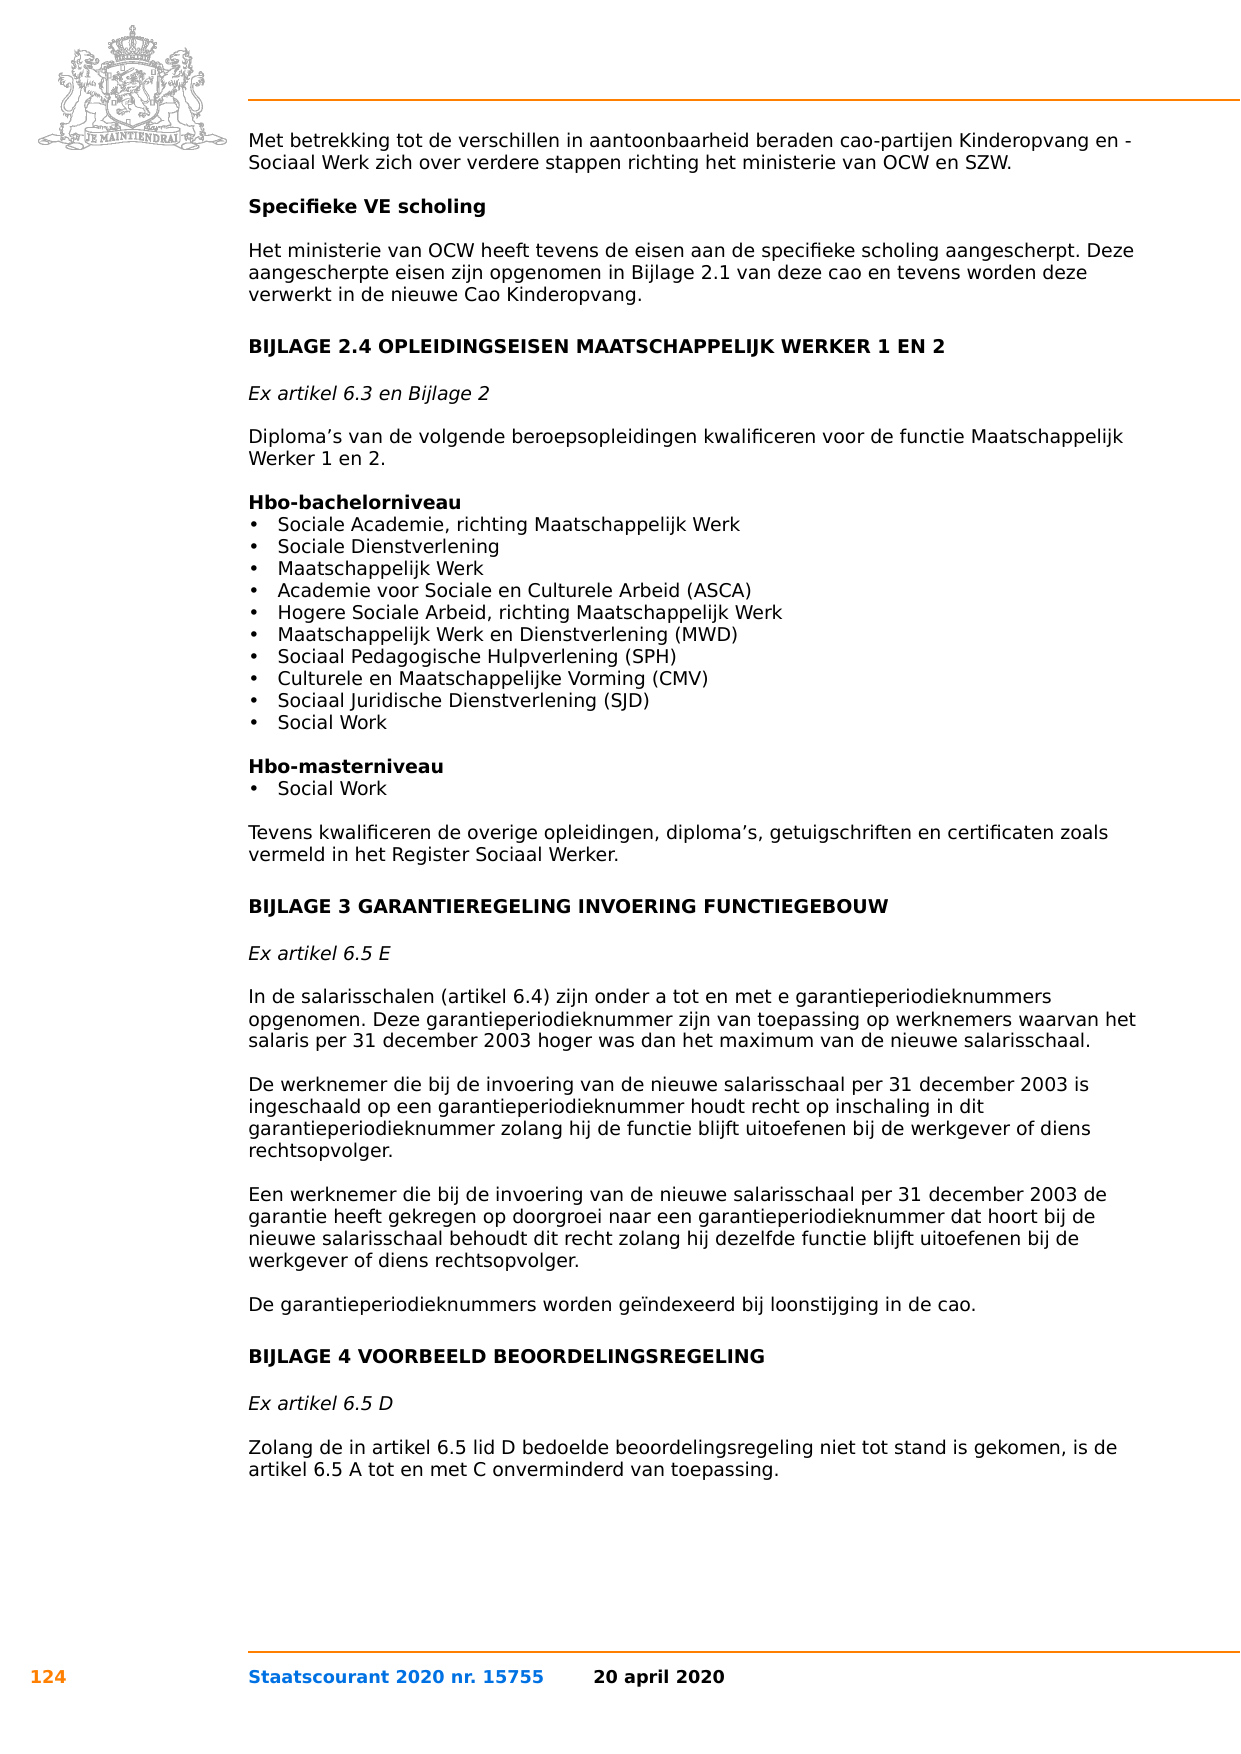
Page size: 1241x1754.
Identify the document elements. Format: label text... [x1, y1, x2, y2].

text Ex artikel 6.3 en Bijlage 2 [248, 382, 1163, 404]
text • Social Work [248, 712, 1163, 734]
text • Maatschappelijk Werk en Dienstverlening (MWD) [248, 624, 1163, 646]
text Diploma’s van de volgende beroepsopleidingen kwalificeren voor de functie Maatschappelijk Werker 1 en 2. [248, 426, 1163, 470]
text • Academie voor Sociale en Culturele Arbeid (ASCA) [248, 580, 1163, 602]
subtitle BIJLAGE 2.4 OPLEIDINGSEISEN MAATSCHAPPELIJK WERKER 1 EN 2 [248, 336, 1163, 357]
text Zolang de in artikel 6.5 lid D bedoelde beoordelingsregeling niet tot stand is gekomen, is de artikel 6.5 A tot en met C onverminderd van toepassing. [248, 1437, 1163, 1481]
text Met betrekking tot de verschillen in aantoonbaarheid beraden cao-partijen Kinderopvang en - Sociaal Werk zich over verdere stappen richting het ministerie van OCW en SZW. [248, 130, 1163, 174]
subtitle BIJLAGE 3 GARANTIEREGELING INVOERING FUNCTIEGEBOUW [248, 896, 1163, 918]
text • Sociaal Juridische Dienstverlening (SJD) [248, 690, 1163, 712]
text In de salarisschalen (artikel 6.4) zijn onder a tot en met e garantieperiodieknummers opgenomen. Deze garantieperiodieknummer zijn van toepassing op werknemers waarvan het salaris per 31 december 2003 hoger was dan het maximum van de nieuwe salarisschaal. [248, 986, 1163, 1052]
text De garantieperiodieknummers worden geïndexeerd bij loonstijging in de cao. [248, 1294, 1163, 1316]
text • Sociale Academie, richting Maatschappelijk Werk [248, 514, 1163, 536]
text • Sociaal Pedagogische Hulpverlening (SPH) [248, 646, 1163, 668]
text • Sociale Dienstverlening [248, 536, 1163, 558]
text Tevens kwalificeren de overige opleidingen, diploma’s, getuigschriften en certificaten zoals vermeld in het Register Sociaal Werker. [248, 822, 1163, 866]
text Ex artikel 6.5 D [248, 1393, 1163, 1415]
text Ex artikel 6.5 E [248, 943, 1163, 964]
text • Hogere Sociale Arbeid, richting Maatschappelijk Werk [248, 602, 1163, 624]
text • Culturele en Maatschappelijke Vorming (CMV) [248, 668, 1163, 690]
picture [38, 25, 227, 150]
text • Maatschappelijk Werk [248, 558, 1163, 580]
text Het ministerie van OCW heeft tevens de eisen aan de specifieke scholing aangescherpt. Deze aangescherpte eisen zijn opgenomen in Bijlage 2.1 van deze cao en tevens worden deze verwerkt in de nieuwe Cao Kinderopvang. [248, 239, 1163, 306]
subtitle Hbo-masterniveau [248, 756, 1163, 778]
subtitle Hbo-bachelorniveau [248, 492, 1163, 514]
text • Social Work [248, 778, 1163, 800]
text Een werknemer die bij de invoering van de nieuwe salarisschaal per 31 december 2003 de garantie heeft gekregen op doorgroei naar een garantieperiodieknummer dat hoort bij de nieuwe salarisschaal behoudt dit recht zolang hij dezelfde functie blijft uitoefenen bij de werkgever of diens rechtsopvolger. [248, 1184, 1163, 1272]
subtitle Specifieke VE scholing [248, 196, 1163, 218]
subtitle BIJLAGE 4 VOORBEELD BEOORDELINGSREGELING [248, 1346, 1163, 1368]
text De werknemer die bij de invoering van de nieuwe salarisschaal per 31 december 2003 is ingeschaald op een garantieperiodieknummer houdt recht op inschaling in dit garantieperiodieknummer zolang hij de functie blijft uitoefenen bij de werkgever of diens rechtsopvolger. [248, 1074, 1163, 1162]
